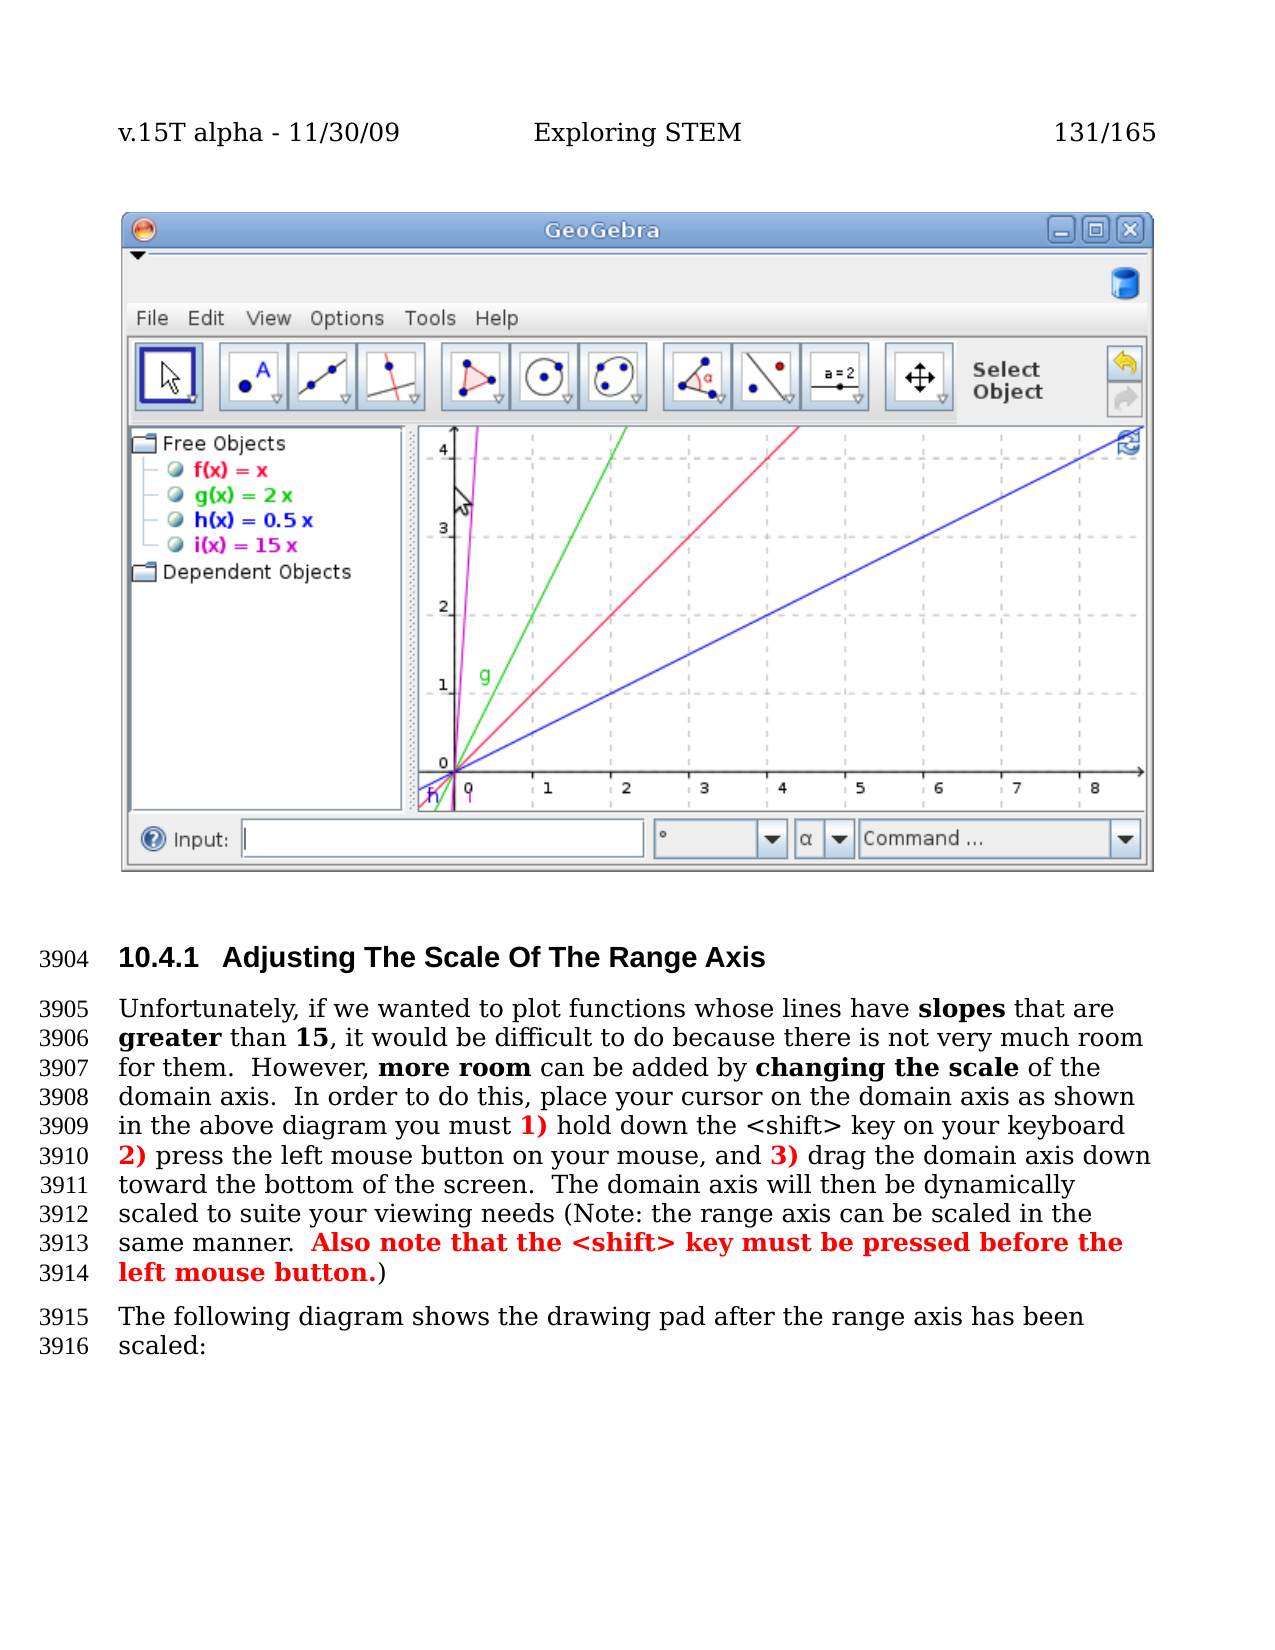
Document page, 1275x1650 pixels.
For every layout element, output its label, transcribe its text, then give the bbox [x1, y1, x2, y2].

text The following diagram shows the drawing pad after the range axis has been scaled: [118, 1302, 1157, 1361]
picture [121, 212, 1154, 872]
text Unfortunately, if we wanted to plot functions whose lines have slopes that are greater than 15, it would be difficult to do because there is not very much room for them. However, more room can be added by changing the scale of the domain axis. In order to do this, place your cursor on the domain axis as shown in the above diagram you must 1) hold down the <shift> key on your keyboard 2) press the left mouse button on your mouse, and 3) drag the domain axis down toward the bottom of the screen. The domain axis will then be dynamically scaled to suite your viewing needs (Note: the range axis can be scaled in the same manner. Also note that the <shift> key must be pressed before the left mouse button.) [118, 994, 1157, 1287]
subtitle Adjusting The Scale Of The Range Axis [118, 939, 1157, 973]
